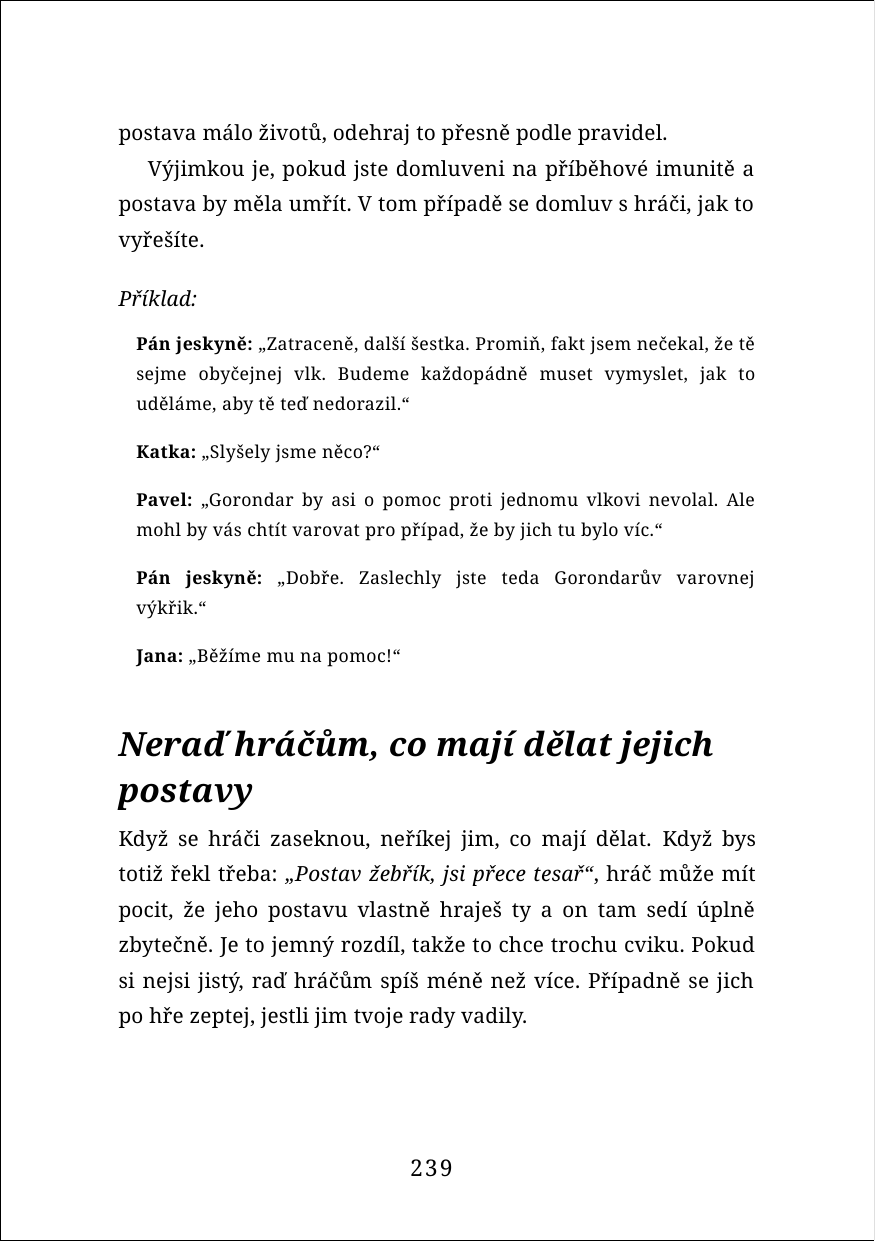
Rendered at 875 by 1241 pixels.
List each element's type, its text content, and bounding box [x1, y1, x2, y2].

text Když se hráči zaseknou, neříkej jim, co mají dělat. Když bys totiž řekl třeba: „Postav žebřík, jsi přece tesař“, hráč může mít pocit, že jeho postavu vlastně hraješ ty a on tam sedí úplně zbytečně. Je to jemný rozdíl, takže to chce trochu cviku. Pokud si nejsi jistý, raď hráčům spíš méně než více. Případně se jich po hře zeptej, jestli jim tvoje rady vadily. [118, 824, 756, 1030]
text Jana: „Běžíme mu na pomoc!“ [136, 644, 756, 668]
text postava málo životů, odehraj to přesně podle pravidel. Výjimkou je, pokud jste domluveni na příběhové imunitě a postava by měla umřít. V tom případě se domluv s hráči, jak to vyřešíte. [118, 118, 756, 253]
text Katka: „Slyšely jsme něco?“ [136, 439, 756, 464]
text Pavel: „Gorondar by asi o pomoc proti jednomu vlkovi nevolal. Ale mohl by vás chtít varovat pro případ, že by jich tu bylo víc.“ [136, 487, 756, 542]
text Pán jeskyně: „Zatraceně, další šestka. Promiň, fakt jsem nečekal, že tě sejme obyčejnej vlk. Budeme každopádně muset vymyslet, jak to uděláme, aby tě teď nedorazil.“ [136, 331, 756, 416]
text Pán jeskyně: „Dobře. Zaslechly jste teda Gorondarův varovnej výkřik.“ [136, 566, 756, 620]
subtitle Neraď hráčům, co mají dělat jejich postavy [118, 721, 756, 812]
text Příklad: [118, 284, 756, 312]
